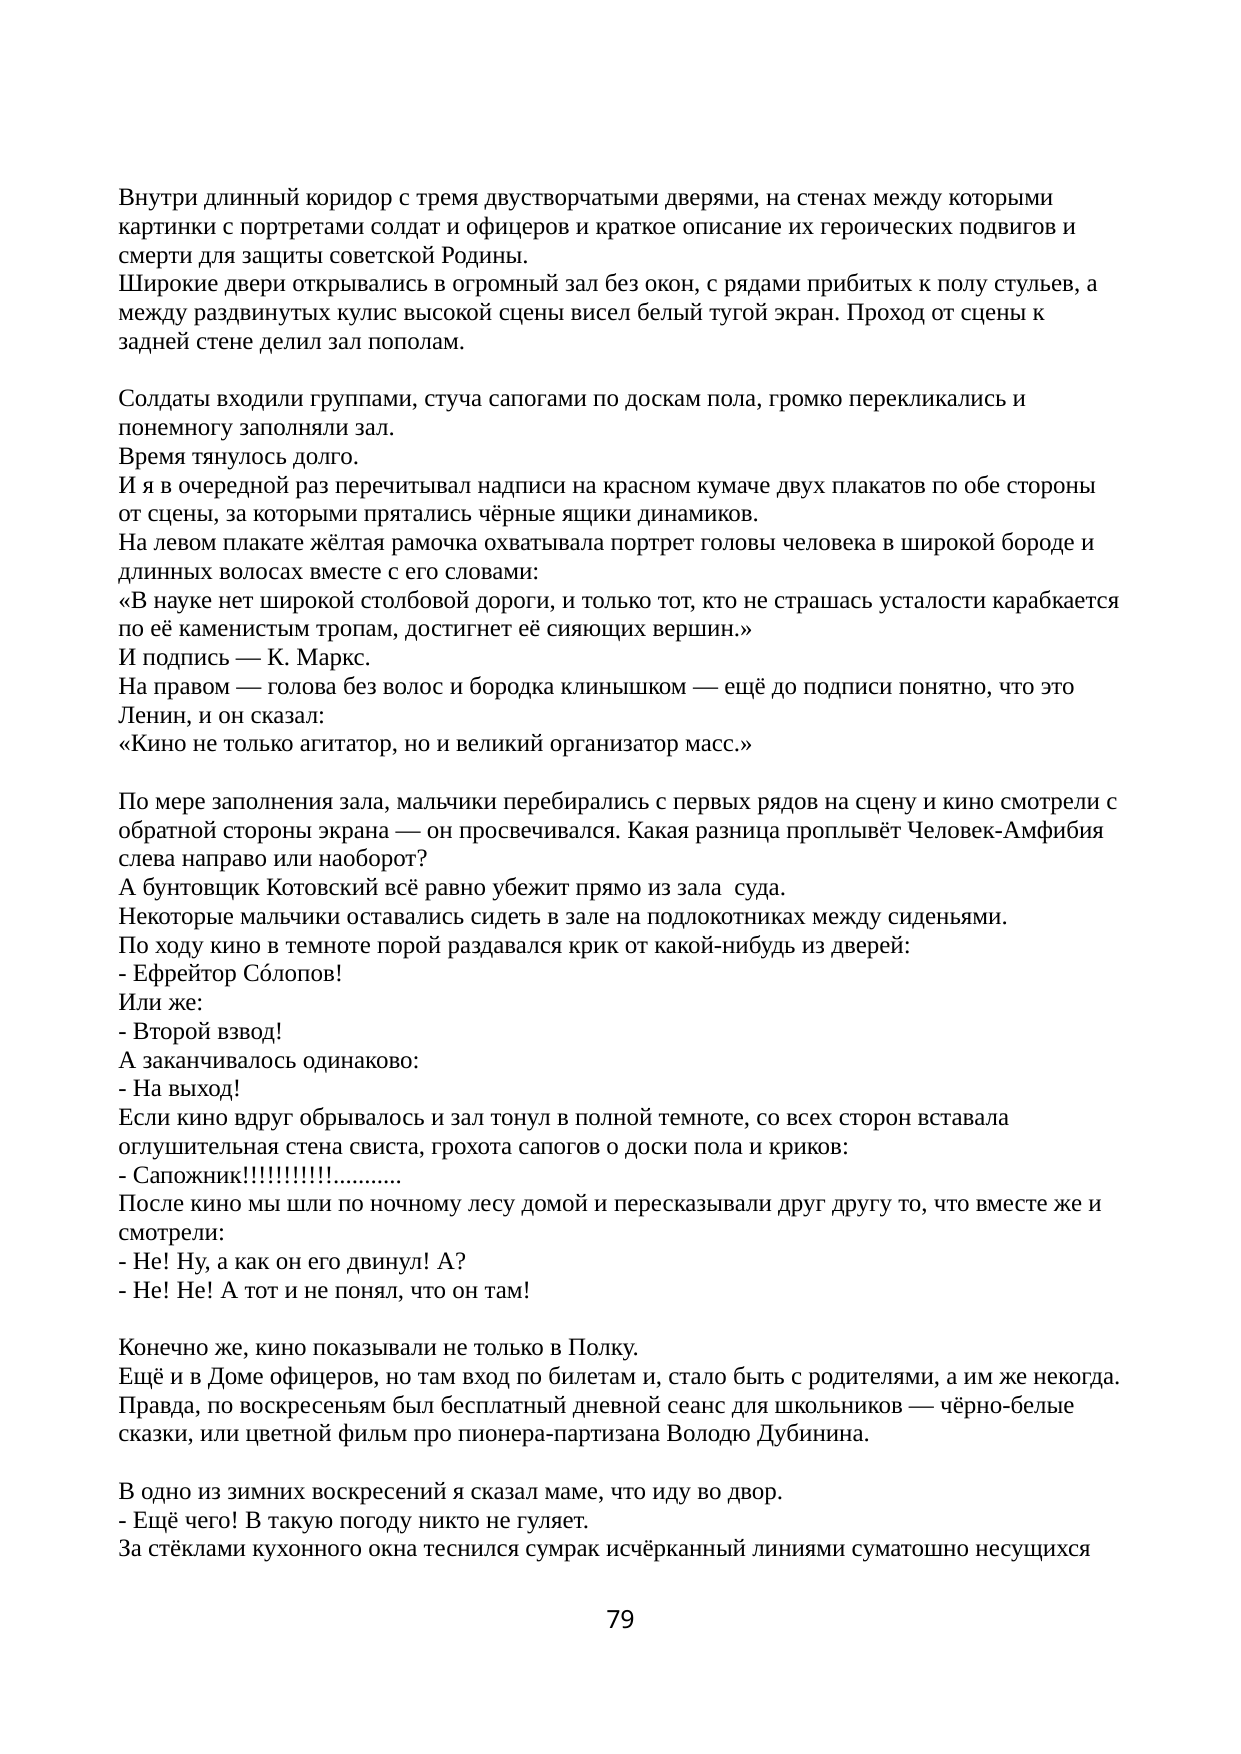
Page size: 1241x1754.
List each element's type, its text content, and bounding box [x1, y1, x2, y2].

text И я в очередной раз перечитывал надписи на красном кумаче двух плакатов по обе стороны от сцены, за которыми прятались чёрные ящики динамиков. [118, 470, 1122, 527]
text Внутри длинный коридор с тремя двустворчатыми дверями, на стенах между которыми картинки с портретами солдат и офицеров и краткое описание их героических подвигов и смерти для защиты советской Родины. [118, 182, 1122, 268]
text А заканчивалось одинаково: [118, 1045, 1122, 1073]
text - Ещё чего! В такую погоду никто не гуляет. [118, 1505, 1122, 1533]
text Время тянулось долго. [118, 441, 1122, 470]
text Если кино вдруг обрывалось и зал тонул в полной темноте, со всех сторон вставала оглушительная стена свиста, грохота сапогов о доски пола и криков: [118, 1102, 1122, 1160]
text - Сапожник!!!!!!!!!!!........... [118, 1160, 1122, 1188]
text - На выход! [118, 1073, 1122, 1102]
text А бунтовщик Котовский всё равно убежит прямо из зала суда. [118, 872, 1122, 901]
text После кино мы шли по ночному лесу домой и пересказывали друг другу то, что вместе же и смотрели: [118, 1188, 1122, 1246]
text Солдаты входили группами, стуча сапогами по доскам пола, громко перекликались и понемногу заполняли зал. [118, 383, 1122, 441]
text Ещё и в Доме офицеров, но там вход по билетам и, стало быть с родителями, а им же некогда. [118, 1361, 1122, 1390]
text Правда, по воскресеньям был бесплатный дневной сеанс для школьников — чёрно-белые сказки, или цветной фильм про пионера-партизана Володю Дубинина. [118, 1390, 1122, 1447]
text «В науке нет широкой столбовой дороги, и только тот, кто не страшась усталости карабкается по её каменистым тропам, достигнет её сияющих вершин.» [118, 585, 1122, 642]
text «Кино не только агитатор, но и великий организатор масс.» [118, 728, 1122, 757]
text - Второй взвод! [118, 1016, 1122, 1045]
text Широкие двери открывались в огромный зал без окон, с рядами прибитых к полу стульев, а между раздвинутых кулис высокой сцены висел белый тугой экран. Проход от сцены к задней стене делил зал пополам. [118, 268, 1122, 355]
text - Не! Ну, а как он его двинул! А? [118, 1246, 1122, 1275]
text На левом плакате жёлтая рамочка охватывала портрет головы человека в широкой бороде и длинных волосах вместе с его словами: [118, 527, 1122, 585]
text - Ефрейтор Сóлопов! [118, 958, 1122, 987]
text За стёклами кухонного окна теснился сумрак исчёрканный линиями суматошно несущихся [118, 1533, 1122, 1562]
text Конечно же, кино показывали не только в Полку. [118, 1332, 1122, 1361]
text Некоторые мальчики оставались сидеть в зале на подлокотниках между сиденьями. [118, 901, 1122, 930]
text По ходу кино в темноте порой раздавался крик от какой-нибудь из дверей: [118, 930, 1122, 958]
text В одно из зимних воскресений я сказал маме, что иду во двор. [118, 1476, 1122, 1505]
text Или же: [118, 987, 1122, 1016]
text На правом — голова без волос и бородка клинышком — ещё до подписи понятно, что это Ленин, и он сказал: [118, 671, 1122, 728]
text И подпись — К. Маркс. [118, 642, 1122, 671]
text - Не! Не! А тот и не понял, что он там! [118, 1275, 1122, 1303]
text По мере заполнения зала, мальчики перебирались с первых рядов на сцену и кино смотрели с обратной стороны экрана — он просвечивался. Какая разница проплывёт Человек-Амфибия слева направо или наоборот? [118, 786, 1122, 872]
